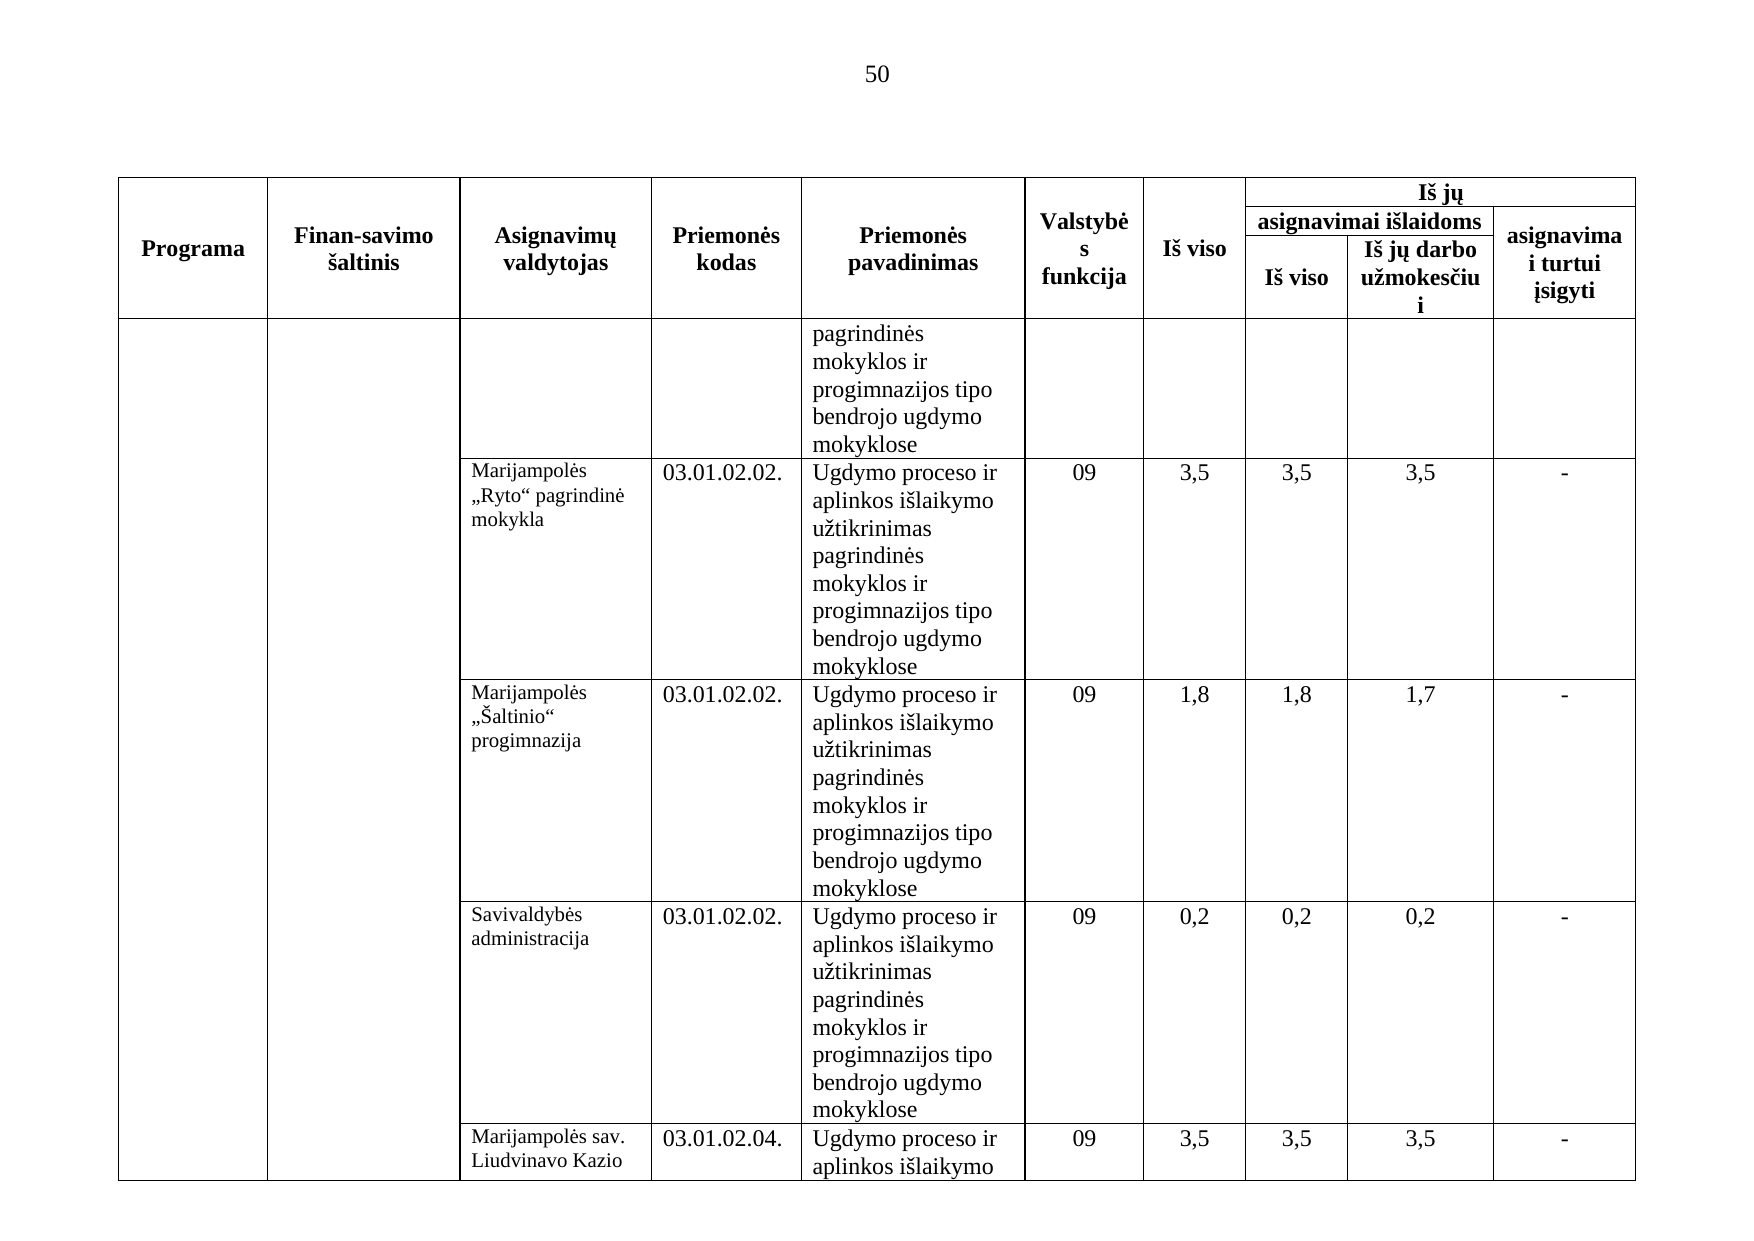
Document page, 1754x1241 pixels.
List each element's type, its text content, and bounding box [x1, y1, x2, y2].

table_cell asignavimai išlaidoms [1246, 207, 1493, 234]
table_cell Iš viso [1246, 236, 1347, 318]
table_cell 03.01.02.04. [652, 1124, 801, 1180]
table_cell Iš jų darbo užmokesčiui [1348, 236, 1493, 318]
table_cell Marijampolės sav. Liudvinavo Kazio [461, 1124, 651, 1180]
table_cell Ugdymo proceso ir aplinkos išlaikymo [802, 1124, 1024, 1180]
table_cell 1,7 [1348, 680, 1493, 901]
table_cell Savivaldybės administracija [461, 902, 651, 1123]
table_header Iš viso [1144, 178, 1245, 318]
table_cell 3,5 [1348, 1124, 1493, 1180]
table_cell pagrindinės mokyklos ir progimnazijos tipo bendrojo ugdymo mokyklose [802, 319, 1024, 457]
table_cell [1144, 319, 1245, 457]
table_cell [119, 319, 267, 457]
table_cell [461, 319, 651, 457]
table_cell [1026, 319, 1143, 457]
table_cell Ugdymo proceso ir aplinkos išlaikymo užtikrinimas pagrindinės mokyklos ir progimnazijos tipo bendrojo ugdymo mokyklose [802, 902, 1024, 1123]
table_cell 0,2 [1144, 902, 1245, 1123]
table_header Priemonės kodas [652, 178, 801, 318]
table_cell - [1494, 459, 1635, 679]
table_cell [119, 458, 267, 1180]
table_cell 0,2 [1246, 902, 1347, 1123]
table_cell [1348, 319, 1493, 457]
table_cell 0,2 [1348, 902, 1493, 1123]
table_cell - [1494, 1124, 1635, 1180]
table_cell 1,8 [1246, 680, 1347, 901]
table_cell 1,8 [1144, 680, 1245, 901]
table_cell Marijampolės „Ryto“ pagrindinė mokykla [461, 459, 651, 679]
table_header Finan-savimo šaltinis [268, 178, 459, 318]
table_cell 09 [1026, 680, 1143, 901]
table_cell 03.01.02.02. [652, 680, 801, 901]
table_cell Ugdymo proceso ir aplinkos išlaikymo užtikrinimas pagrindinės mokyklos ir progimnazijos tipo bendrojo ugdymo mokyklose [802, 459, 1024, 679]
table_cell 3,5 [1144, 459, 1245, 679]
table_header Priemonės pavadinimas [802, 178, 1024, 318]
table_cell [652, 319, 801, 457]
table_cell 09 [1026, 902, 1143, 1123]
table_cell Ugdymo proceso ir aplinkos išlaikymo užtikrinimas pagrindinės mokyklos ir progimnazijos tipo bendrojo ugdymo mokyklose [802, 680, 1024, 901]
table_cell - [1494, 319, 1635, 457]
table_header Asignavimų valdytojas [461, 178, 651, 318]
table_cell 3,5 [1348, 459, 1493, 679]
table_cell 3,5 [1144, 1124, 1245, 1180]
table_cell 09 [1026, 459, 1143, 679]
table_cell 3,5 [1246, 459, 1347, 679]
table_cell [268, 458, 459, 1180]
table_cell asignavimai turtui įsigyti [1494, 207, 1635, 318]
table_header Programa [119, 178, 267, 318]
table_cell - [1494, 680, 1635, 901]
table_cell Marijampolės „Šaltinio“ progimnazija [461, 680, 651, 901]
table_cell 03.01.02.02. [652, 902, 801, 1123]
table_cell [1246, 319, 1347, 457]
table_cell 03.01.02.02. [652, 459, 801, 679]
table_header Iš jų [1246, 178, 1635, 206]
table_cell - [1494, 902, 1635, 1123]
table_header Valstybės funkcija [1026, 178, 1143, 318]
table_cell [268, 319, 459, 457]
table_cell 09 [1026, 1124, 1143, 1180]
table_cell 3,5 [1246, 1124, 1347, 1180]
